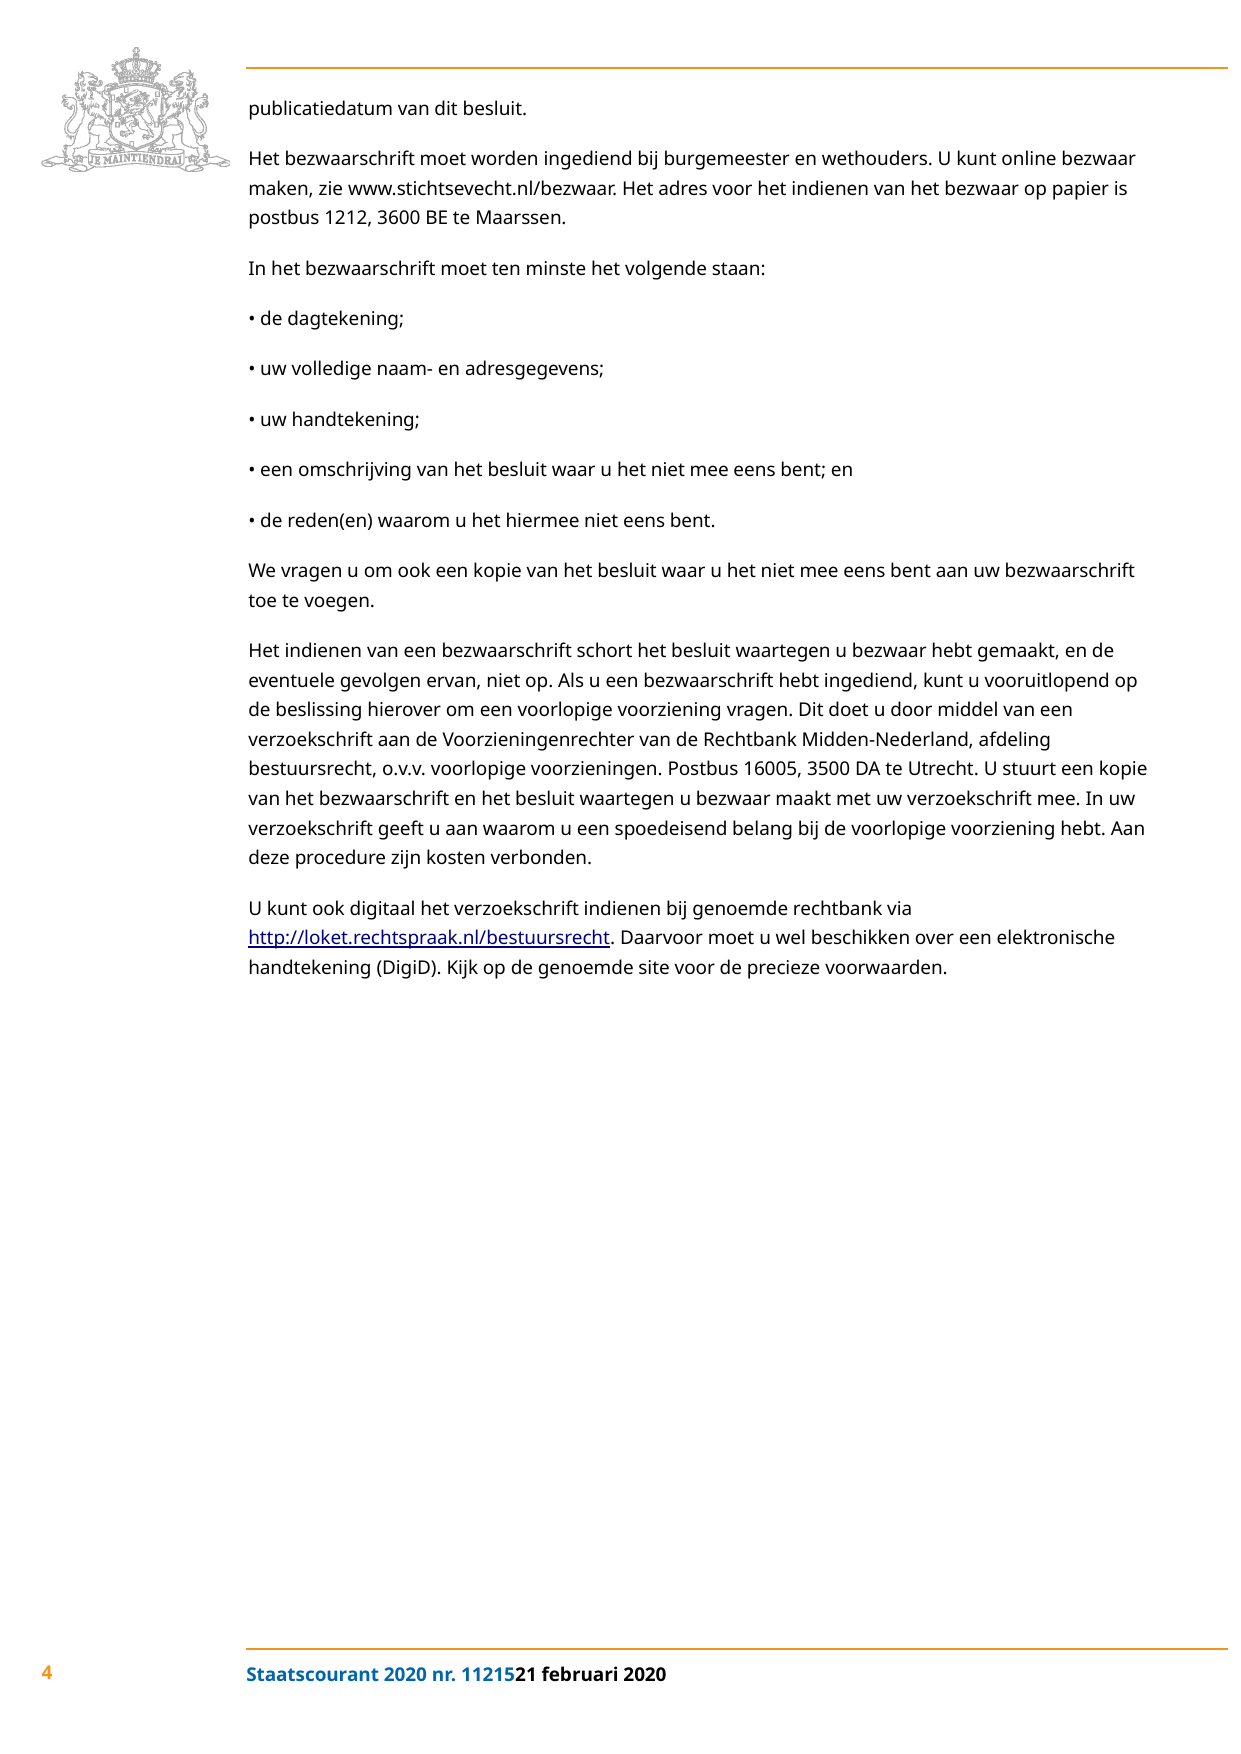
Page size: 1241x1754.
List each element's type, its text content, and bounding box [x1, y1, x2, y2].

picture [41, 47, 231, 172]
text • uw volledige naam- en adresgegevens; [248, 356, 1152, 381]
text • een omschrijving van het besluit waar u het niet mee eens bent; en [248, 456, 1152, 482]
text • de reden(en) waarom u het hiermee niet eens bent. [248, 507, 1152, 533]
text Het indienen van een bezwaarschrift schort het besluit waartegen u bezwaar hebt gemaakt, en de eventuele gevolgen ervan, niet op. Als u een bezwaarschrift hebt ingediend, kunt u vooruitlopend op de beslissing hierover om een voorlopige voorziening vragen. Dit doet u door middel van een verzoekschrift aan de Voorzieningenrechter van de Rechtbank Midden-Nederland, afdeling bestuursrecht, o.v.v. voorlopige voorzieningen. Postbus 16005, 3500 DA te Utrecht. U stuurt een kopie van het bezwaarschrift en het besluit waartegen u bezwaar maakt met uw verzoekschrift mee. In uw verzoekschrift geeft u aan waarom u een spoedeisend belang bij de voorlopige voorziening hebt. Aan deze procedure zijn kosten verbonden. [248, 637, 1152, 870]
text • de dagtekening; [248, 305, 1152, 331]
text In het bezwaarschrift moet ten minste het volgende staan: [248, 255, 1152, 281]
text • uw handtekening; [248, 406, 1152, 432]
text Het bezwaarschrift moet worden ingediend bij burgemeester en wethouders. U kunt online bezwaar maken, zie www.stichtsevecht.nl/bezwaar. Het adres voor het indienen van het bezwaar op papier is postbus 1212, 3600 BE te Maarssen. [248, 145, 1152, 230]
text U kunt ook digitaal het verzoekschrift indienen bij genoemde rechtbank via http://loket.rechtspraak.nl/bestuursrecht. Daarvoor moet u wel beschikken over een elektronische handtekening (DigiD). Kijk op de genoemde site voor de precieze voorwaarden. [248, 895, 1152, 980]
text publicatiedatum van dit besluit. [248, 95, 1152, 121]
text We vragen u om ook een kopie van het besluit waar u het niet mee eens bent aan uw bezwaarschrift toe te voegen. [248, 557, 1152, 613]
